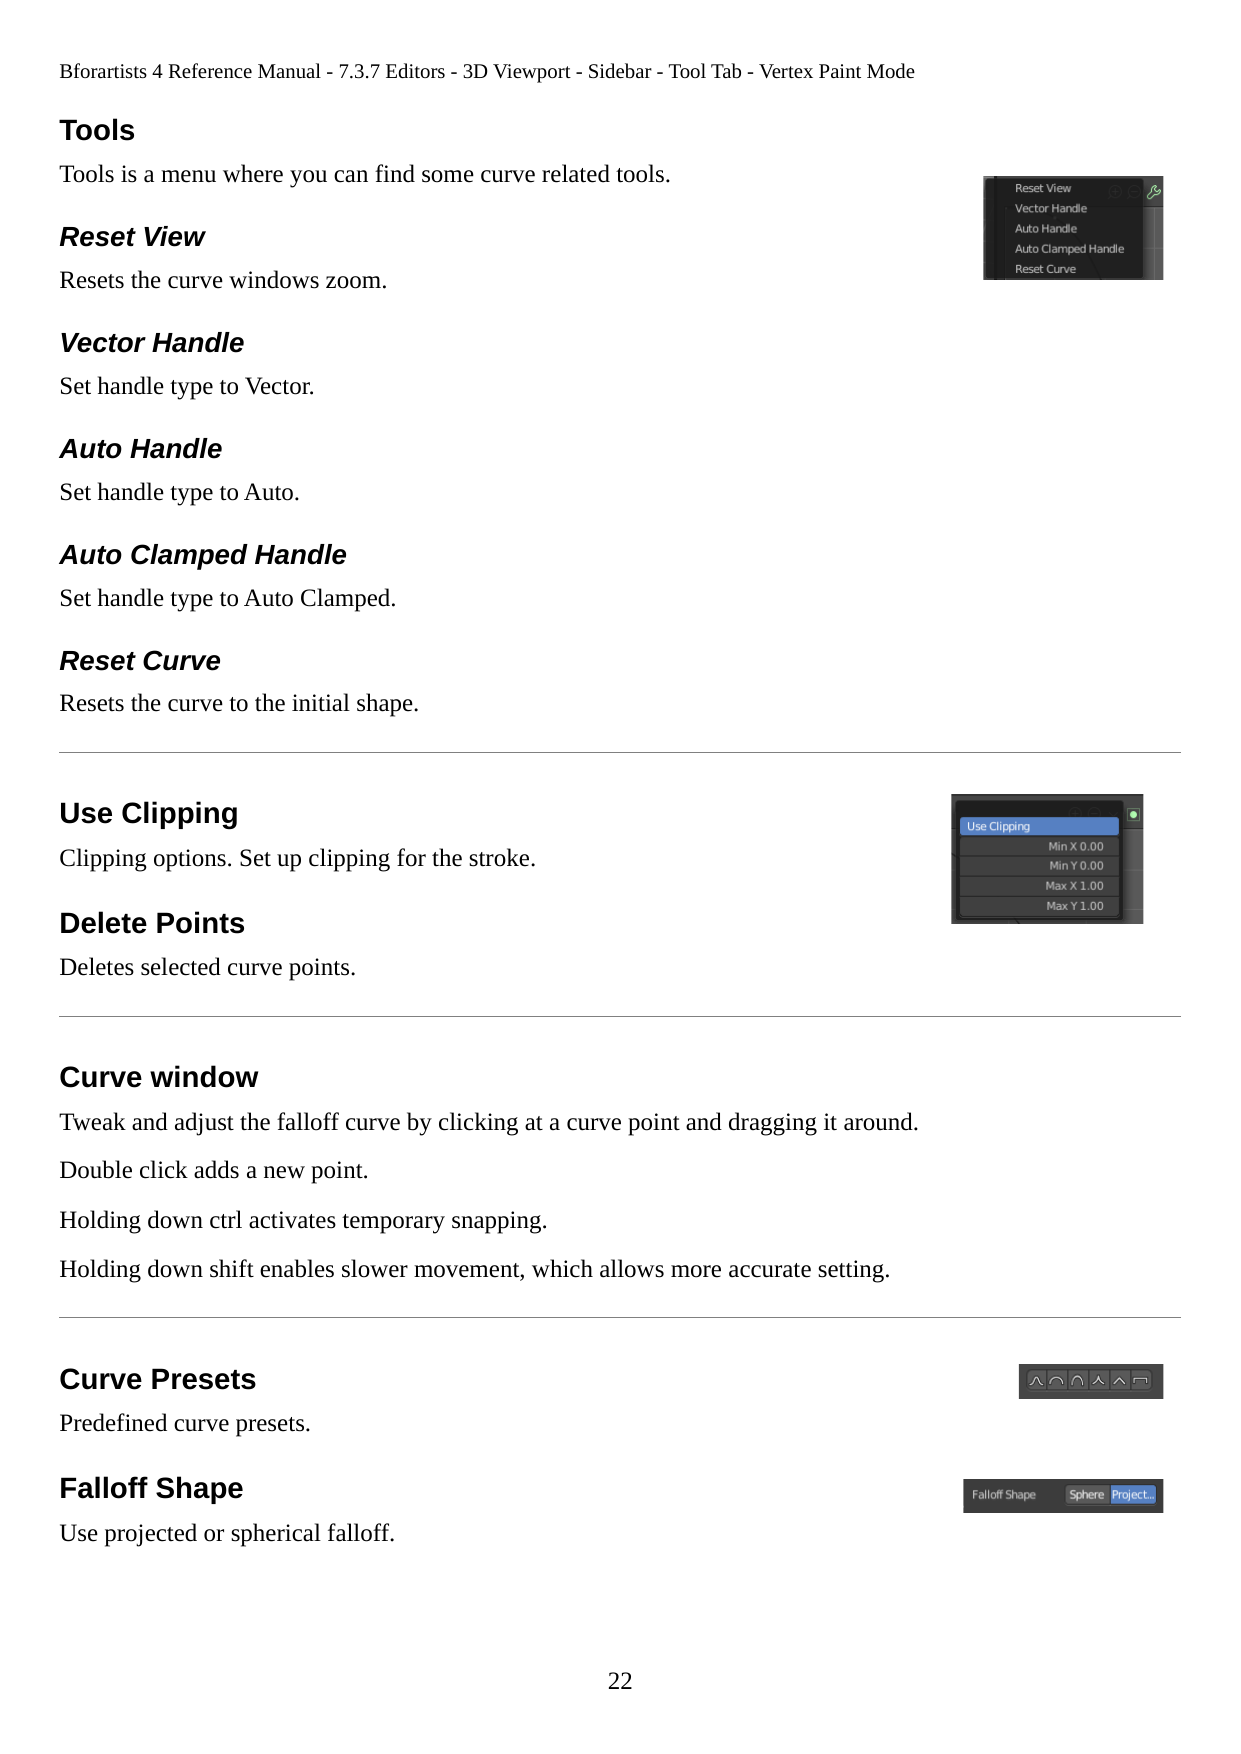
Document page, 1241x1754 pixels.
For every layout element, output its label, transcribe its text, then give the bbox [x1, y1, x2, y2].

subtitle Use Clipping [59, 796, 951, 830]
subtitle Auto Clamped Handle [59, 538, 1181, 570]
text Set handle type to Auto. [59, 477, 1181, 505]
text Set handle type to Auto Clamped. [59, 583, 1181, 611]
text Deletes selected curve points. [59, 952, 1181, 981]
picture [1018, 1364, 1164, 1399]
picture [963, 1479, 1164, 1513]
subtitle Tools [59, 113, 1181, 146]
subtitle Falloff Shape [59, 1471, 1181, 1505]
subtitle Reset View [59, 220, 983, 252]
subtitle Vector Handle [59, 326, 1181, 358]
text Double click adds a new point. [59, 1156, 1181, 1184]
text Clipping options. Set up clipping for the stroke. [59, 843, 951, 871]
subtitle Curve window [59, 1060, 1181, 1094]
subtitle [1144, 796, 1181, 830]
text Tools is a menu where you can find some curve related tools. [59, 159, 1181, 188]
text Holding down ctrl activates temporary snapping. [59, 1205, 1181, 1233]
text Tweak and adjust the falloff curve by clicking at a curve point and dragging it around. [59, 1107, 1181, 1135]
subtitle Delete Points [59, 906, 1181, 940]
picture [951, 794, 1144, 924]
text Resets the curve to the initial shape. [59, 688, 1181, 717]
text [1144, 843, 1181, 871]
text Use projected or spherical falloff. [59, 1518, 1181, 1546]
subtitle Curve Presets [59, 1362, 1181, 1395]
subtitle Auto Handle [59, 432, 1181, 464]
subtitle Reset Curve [59, 644, 1181, 676]
text Set handle type to Vector. [59, 371, 1181, 399]
picture [983, 176, 1164, 280]
text Holding down shift enables slower movement, which allows more accurate setting. [59, 1254, 1181, 1282]
subtitle [1164, 220, 1181, 252]
text Resets the curve windows zoom. [59, 265, 1181, 293]
text Predefined curve presets. [59, 1408, 1181, 1437]
